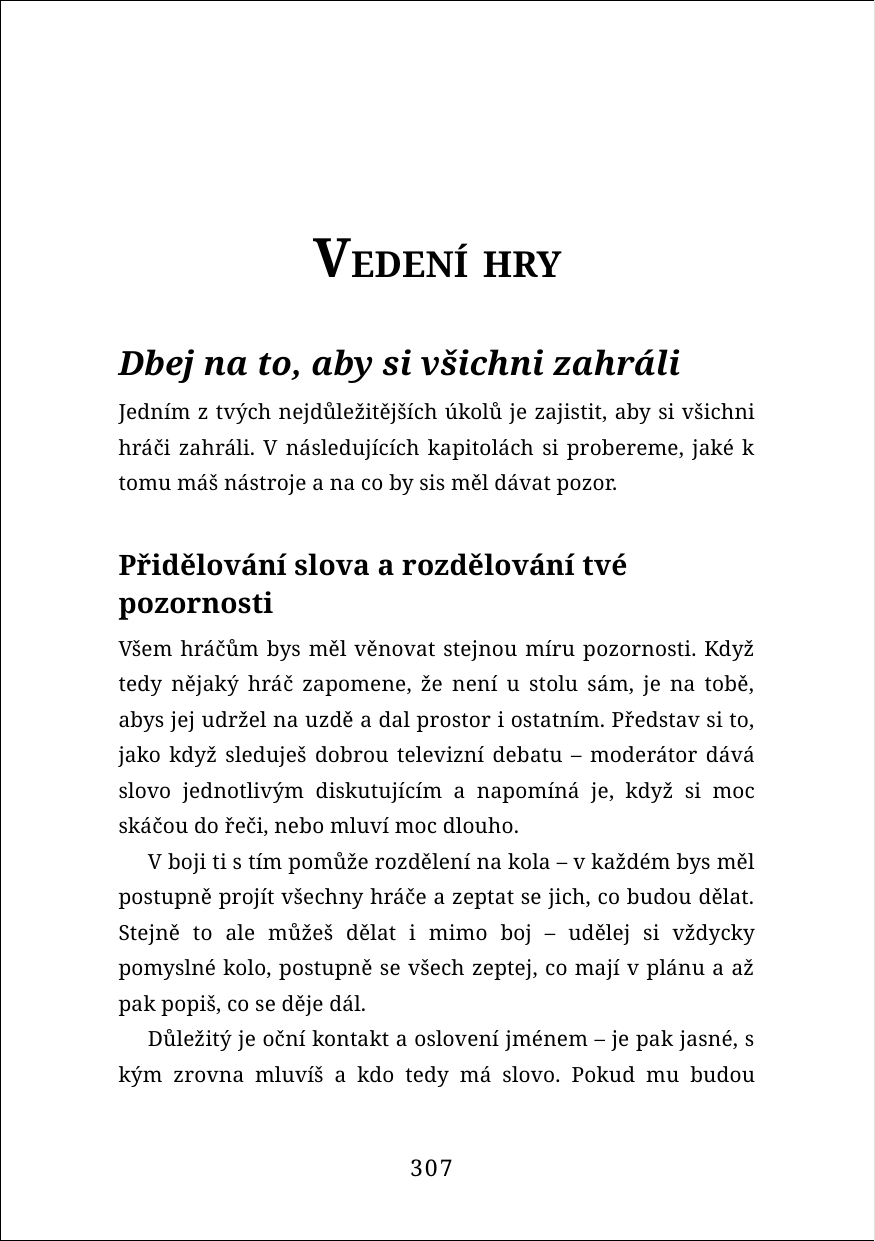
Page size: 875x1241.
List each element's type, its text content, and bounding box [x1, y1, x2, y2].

text Jedním z tvých nejdůležitějších úkolů je zajistit, aby si všichni hráči zahráli. V následujících kapitolách si probereme, jaké k tomu máš nástroje a na co by sis měl dávat pozor. [118, 397, 756, 497]
subtitle Přidělování slova a rozdělování tvé pozornosti [118, 545, 756, 622]
subtitle Vedení hry [118, 219, 756, 293]
text Všem hráčům bys měl věnovat stejnou míru pozornosti. Když tedy nějaký hráč zapomene, že není u stolu sám, je na tobě, abys jej udržel na uzdě a dal prostor i ostatním. Představ si to, jako když sleduješ dobrou televizní debatu – moderátor dává slovo jednotlivým diskutujícím a napomíná je, když si moc skáčou do řeči, nebo mluví moc dlouho. V boji ti s tím pomůže rozdělení na kola – v každém bys měl postupně projít všechny hráče a zeptat se jich, co budou dělat. Stejně to ale můžeš dělat i mimo boj – udělej si vždycky pomyslné kolo, postupně se všech zeptej, co mají v plánu a až pak popiš, co se děje dál. Důležitý je oční kontakt a oslovení jménem – je pak jasné, s kým zrovna mluvíš a kdo tedy má slovo. Pokud mu budou [118, 634, 756, 1088]
subtitle Dbej na to, aby si všichni zahráli [118, 340, 756, 386]
